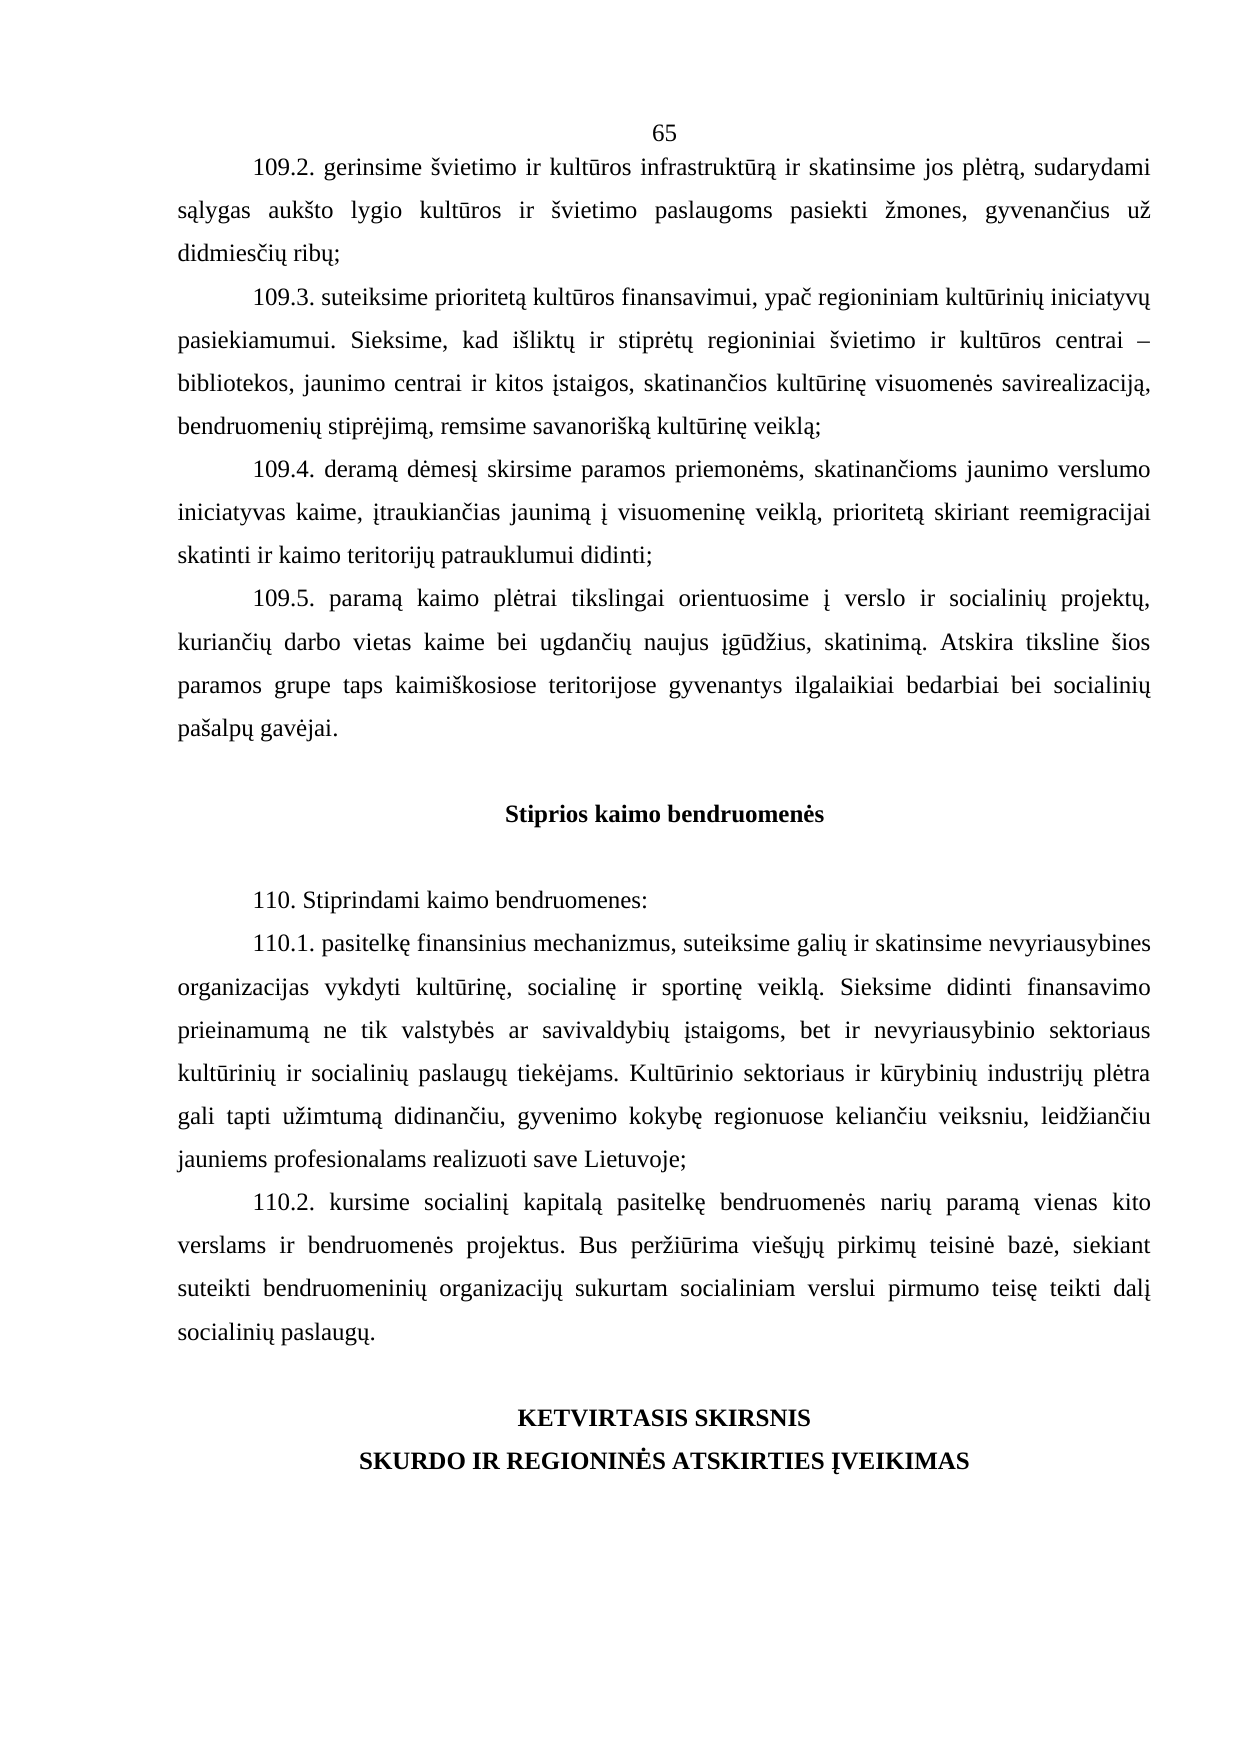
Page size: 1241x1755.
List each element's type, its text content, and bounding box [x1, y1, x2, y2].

text 110.2. kursime socialinį kapitalą pasitelkę bendruomenės narių paramą vienas kito verslams ir bendruomenės projektus. Bus peržiūrima viešųjų pirkimų teisinė bazė, siekiant suteikti bendruomeninių organizacijų sukurtam socialiniam verslui pirmumo teisę teikti dalį socialinių paslaugų. [177, 1187, 1152, 1345]
text 109.3. suteiksime prioritetą kultūros finansavimui, ypač regioniniam kultūrinių iniciatyvų pasiekiamumui. Sieksime, kad išliktų ir stiprėtų regioniniai švietimo ir kultūros centrai – bibliotekos, jaunimo centrai ir kitos įstaigos, skatinančios kultūrinę visuomenės savirealizaciją, bendruomenių stiprėjimą, remsime savanorišką kultūrinę veiklą; [177, 282, 1152, 440]
text 110. Stiprindami kaimo bendruomenes: [177, 885, 1152, 914]
text Stiprios kaimo bendruomenės [177, 799, 1152, 828]
text 109.2. gerinsime švietimo ir kultūros infrastruktūrą ir skatinsime jos plėtrą, sudarydami sąlygas aukšto lygio kultūros ir švietimo paslaugoms pasiekti žmones, gyvenančius už didmiesčių ribų; [177, 152, 1152, 267]
text 109.5. paramą kaimo plėtrai tikslingai orientuosime į verslo ir socialinių projektų, kuriančių darbo vietas kaime bei ugdančių naujus įgūdžius, skatinimą. Atskira tiksline šios paramos grupe taps kaimiškosiose teritorijose gyvenantys ilgalaikiai bedarbiai bei socialinių pašalpų gavėjai. [177, 583, 1152, 742]
text SKURDO IR REGIONINĖS ATSKIRTIES ĮVEIKIMAS [177, 1446, 1152, 1475]
text 110.1. pasitelkę finansinius mechanizmus, suteiksime galių ir skatinsime nevyriausybines organizacijas vykdyti kultūrinę, socialinę ir sportinę veiklą. Sieksime didinti finansavimo prieinamumą ne tik valstybės ar savivaldybių įstaigoms, bet ir nevyriausybinio sektoriaus kultūrinių ir socialinių paslaugų tiekėjams. Kultūrinio sektoriaus ir kūrybinių industrijų plėtra gali tapti užimtumą didinančiu, gyvenimo kokybę regionuose keliančiu veiksniu, leidžiančiu jauniems profesionalams realizuoti save Lietuvoje; [177, 928, 1152, 1173]
text 109.4. deramą dėmesį skirsime paramos priemonėms, skatinančioms jaunimo verslumo iniciatyvas kaime, įtraukiančias jaunimą į visuomeninę veiklą, prioritetą skiriant reemigracijai skatinti ir kaimo teritorijų patrauklumui didinti; [177, 454, 1152, 569]
text KETVIRTASIS SKIRSNIS [177, 1403, 1152, 1432]
